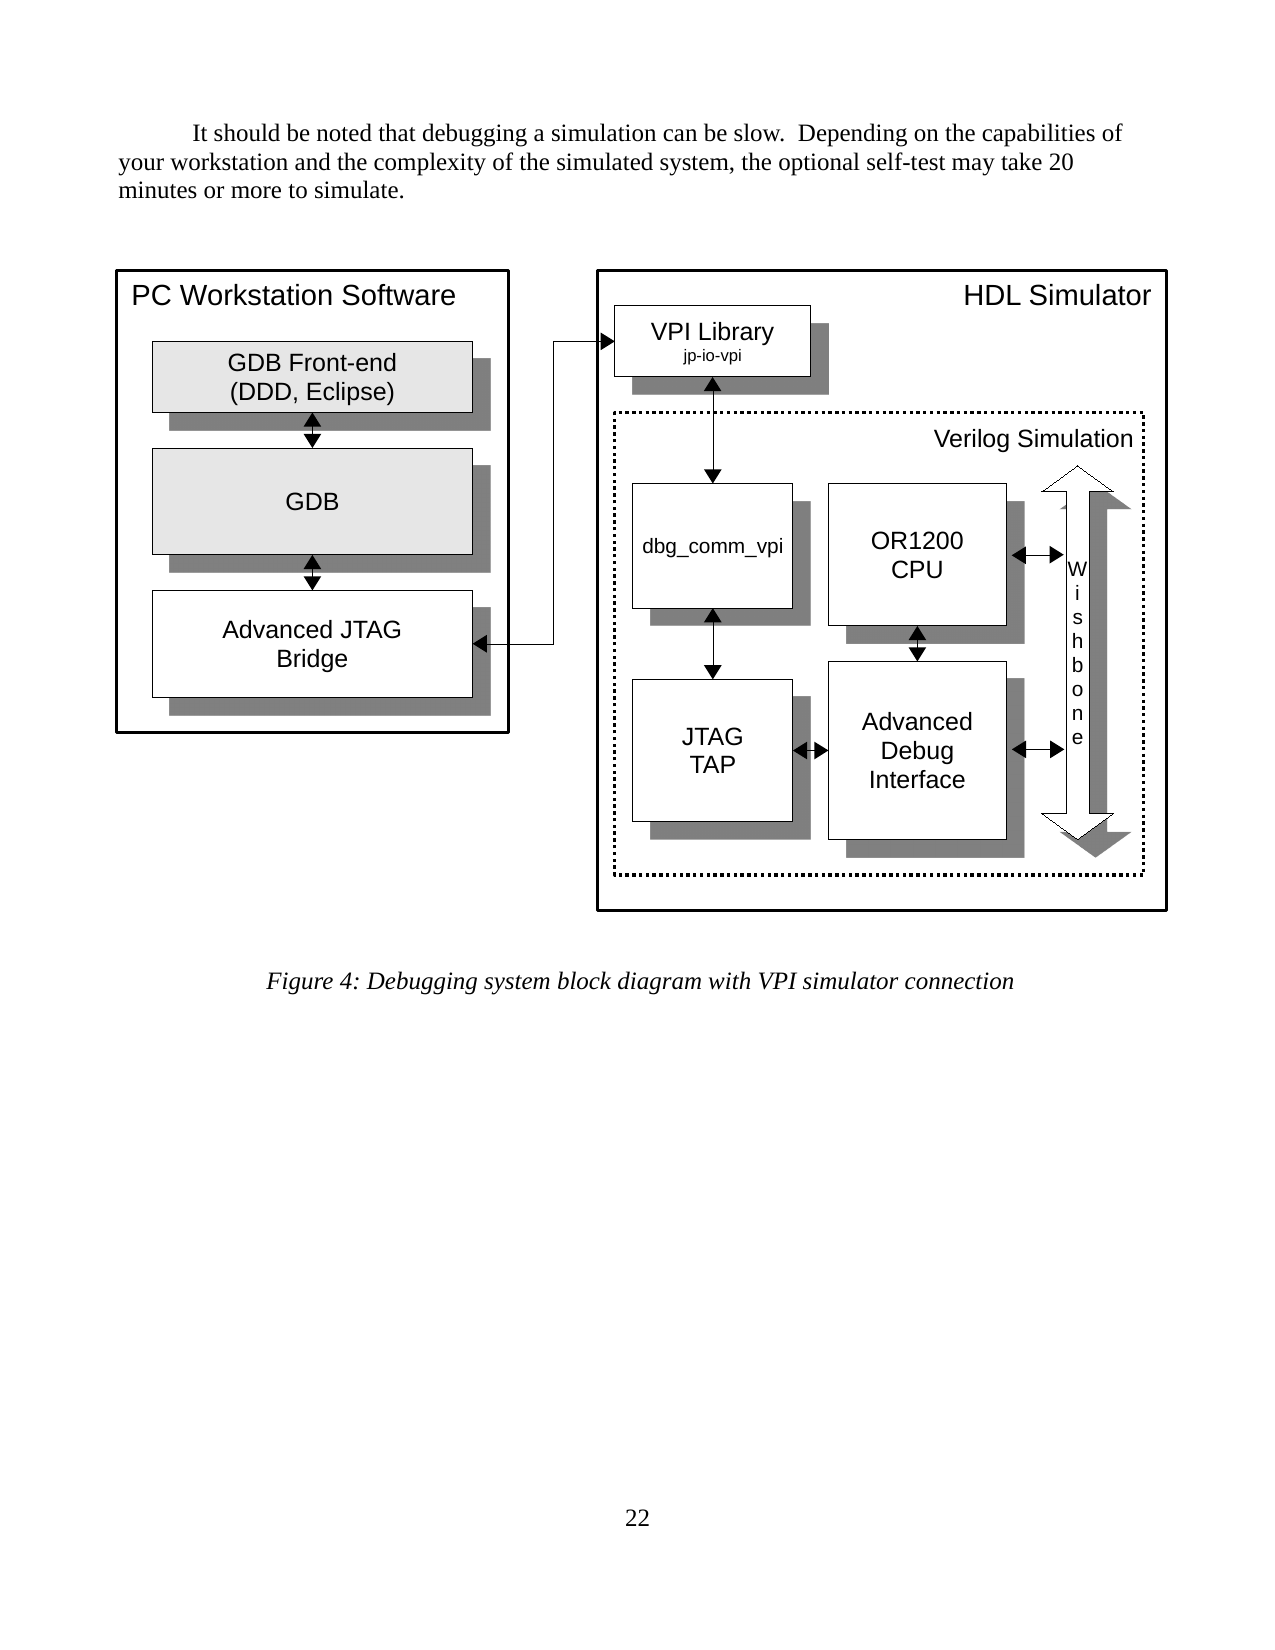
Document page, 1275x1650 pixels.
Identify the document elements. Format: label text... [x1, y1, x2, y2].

text It should be noted that debugging a simulation can be slow. Depending on the capabilities of your workstation and the complexity of the simulated system, the optional self-test may take 20 minutes or more to simulate. [118, 118, 1157, 204]
text Figure 4: Debugging system block diagram with VPI simulator connection [115, 966, 1168, 995]
